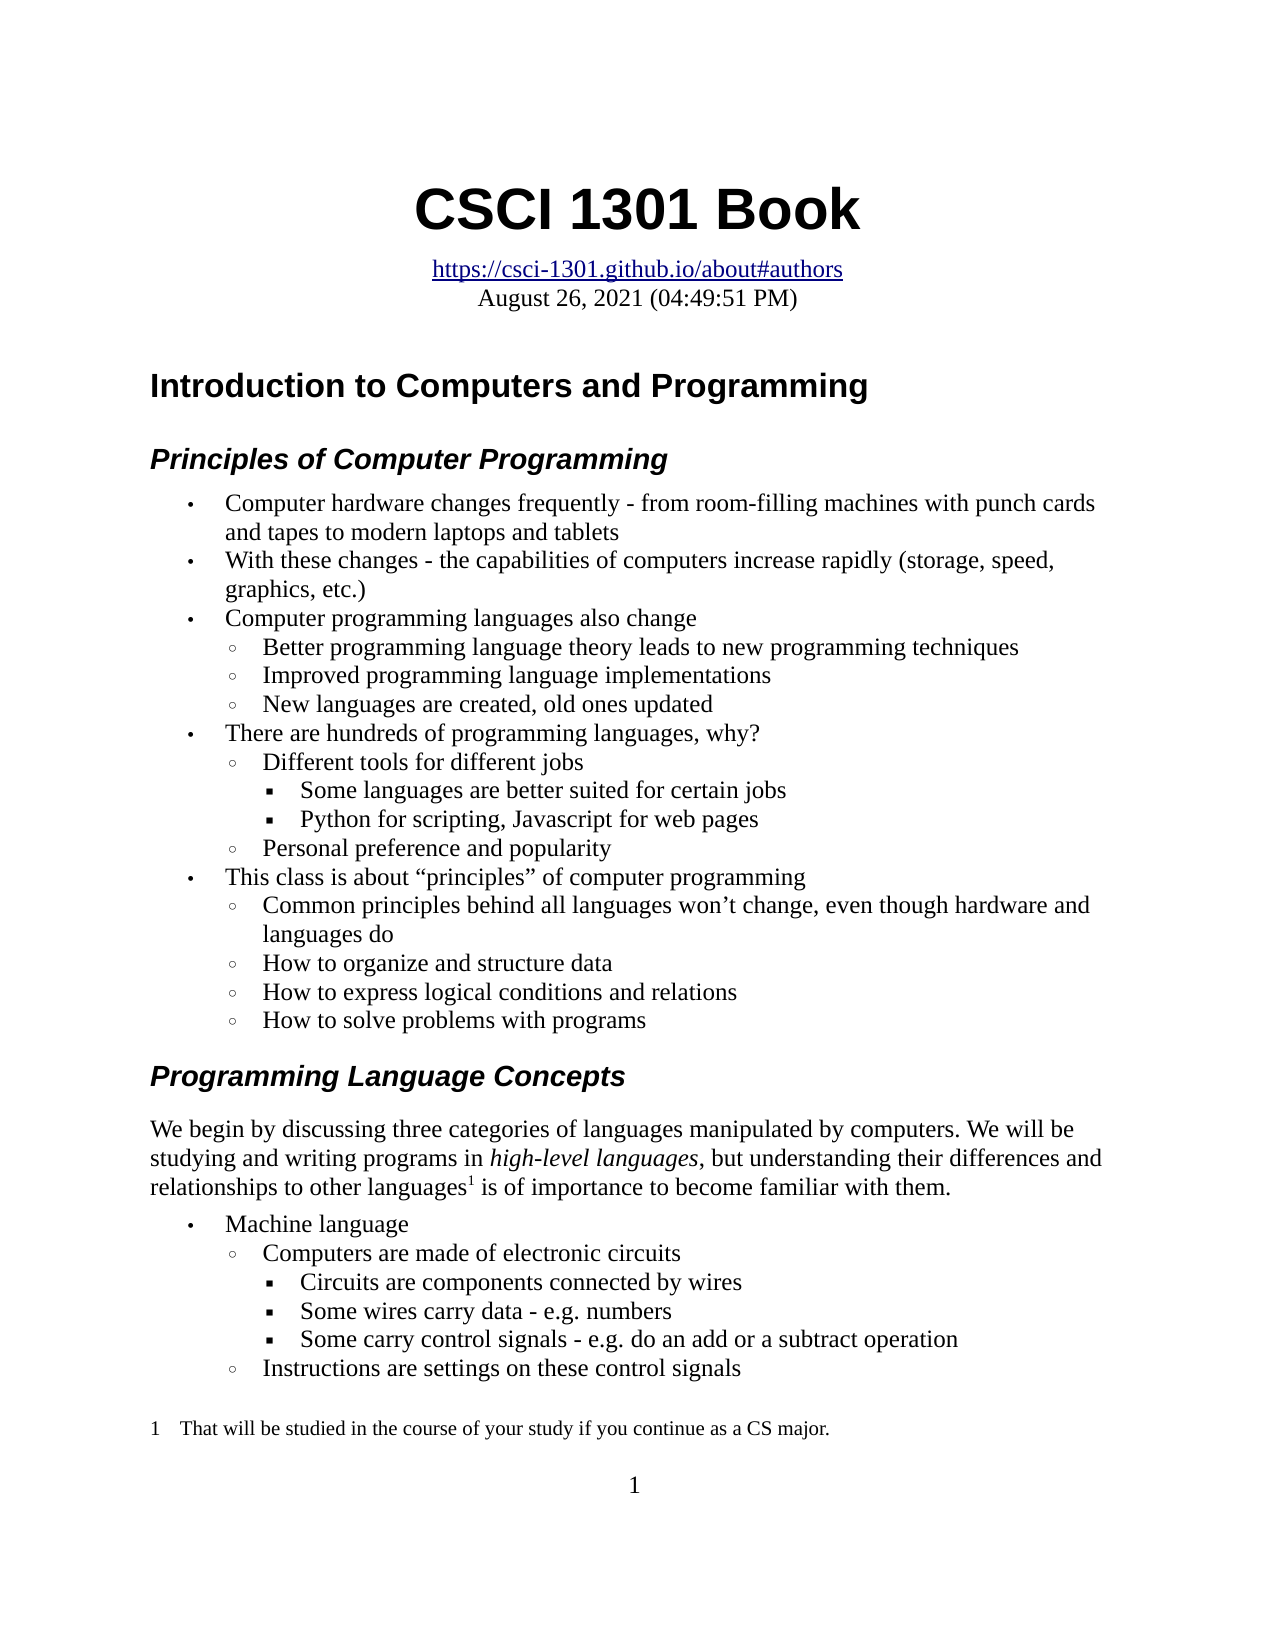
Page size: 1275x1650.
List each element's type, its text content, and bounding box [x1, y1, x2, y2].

list Improved programming language implementations [225, 661, 1125, 689]
text https://csci-1301.github.io/about#authors [150, 254, 1125, 283]
list With these changes - the capabilities of computers increase rapidly (storage, speed, graphics, etc.) [187, 546, 1125, 603]
text We begin by discussing three categories of languages manipulated by computers. We will be studying and writing programs in high-level languages, but understanding their differences and relationships to other languages is of importance to become familiar with them. [150, 1114, 1125, 1201]
subtitle Principles of Computer Programming [150, 442, 1125, 476]
list Some wires carry data - e.g. numbers [262, 1296, 1125, 1324]
list Common principles behind all languages won’t change, even though hardware and languages do [225, 891, 1125, 948]
list Some languages are better suited for certain jobs [262, 776, 1125, 804]
list Personal preference and popularity [225, 833, 1125, 862]
list Computer hardware changes frequently - from room-filling machines with punch cards and tapes to modern laptops and tablets [187, 488, 1125, 546]
title CSCI 1301 Book [150, 175, 1125, 242]
list How to solve problems with programs [225, 1006, 1125, 1034]
list Machine language [187, 1209, 1125, 1238]
list There are hundreds of programming languages, why? [187, 718, 1125, 747]
list This class is about “principles” of computer programming [187, 862, 1125, 891]
list New languages are created, old ones updated [225, 689, 1125, 718]
list Some carry control signals - e.g. do an add or a subtract operation [262, 1324, 1125, 1353]
list Python for scripting, Javascript for web pages [262, 804, 1125, 833]
list How to express logical conditions and relations [225, 977, 1125, 1006]
subtitle Programming Language Concepts [150, 1059, 1125, 1093]
list How to organize and structure data [225, 948, 1125, 977]
list Instructions are settings on these control signals [225, 1353, 1125, 1382]
list Better programming language theory leads to new programming techniques [225, 632, 1125, 661]
subtitle Introduction to Computers and Programming [150, 366, 1125, 404]
text August 26, 2021 (04:49:51 PM) [150, 283, 1125, 312]
list Circuits are components connected by wires [262, 1267, 1125, 1296]
list Different tools for different jobs [225, 747, 1125, 776]
list Computer programming languages also change [187, 603, 1125, 632]
text That will be studied in the course of your study if you continue as a CS major. [150, 1416, 1125, 1440]
list Computers are made of electronic circuits [225, 1238, 1125, 1267]
